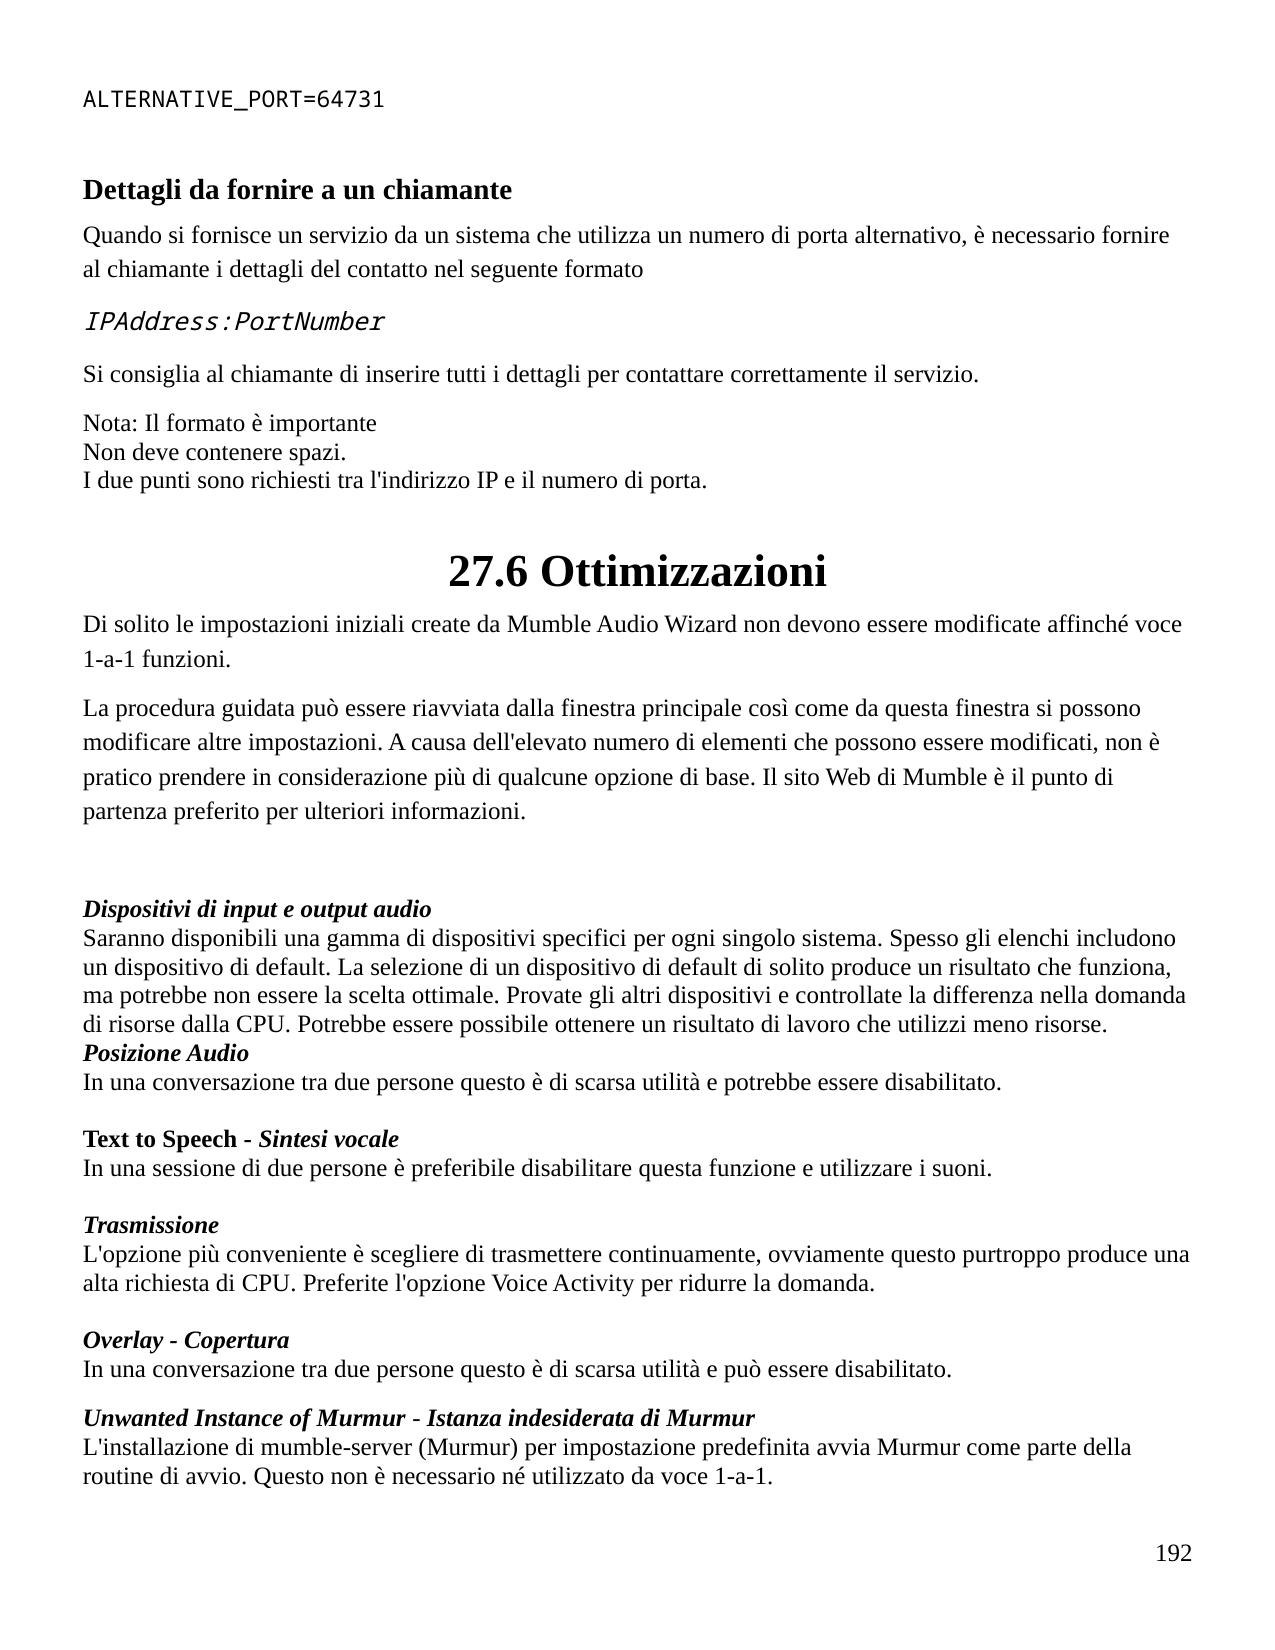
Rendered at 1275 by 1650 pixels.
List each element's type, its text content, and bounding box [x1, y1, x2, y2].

text L'installazione di mumble-server (Murmur) per impostazione predefinita avvia Murmur come parte della routine di avvio. Questo non è necessario né utilizzato da voce 1-a-1. [83, 1432, 1192, 1489]
text I due punti sono richiesti tra l'indirizzo IP e il numero di porta. [83, 466, 1192, 494]
text In una sessione di due persone è preferibile disabilitare questa funzione e utilizzare i suoni. [83, 1153, 1192, 1182]
text Nota: Il formato è importante [83, 408, 1192, 437]
text Si consiglia al chiamante di inserire tutti i dettagli per contattare correttamente il servizio. [83, 359, 1192, 388]
text IPAddress:PortNumber [83, 304, 1192, 338]
text Saranno disponibili una gamma di dispositivi specifici per ogni singolo sistema. Spesso gli elenchi includono un dispositivo di default. La selezione di un dispositivo di default di solito produce un risultato che funziona, ma potrebbe non essere la scelta ottimale. Provate gli altri dispositivi e controllate la differenza nella domanda di risorse dalla CPU. Potrebbe essere possibile ottenere un risultato di lavoro che utilizzi meno risorse. [83, 923, 1192, 1038]
text L'opzione più conveniente è scegliere di trasmettere continuamente, ovviamente questo purtroppo produce una alta richiesta di CPU. Preferite l'opzione Voice Activity per ridurre la domanda. [83, 1239, 1192, 1297]
text Text to Speech - Sintesi vocale [83, 1124, 1192, 1153]
text Quando si fornisce un servizio da un sistema che utilizza un numero di porta alternativo, è necessario fornire al chiamante i dettagli del contatto nel seguente formato [83, 220, 1192, 283]
text ALTERNATIVE_PORT=64731 [83, 83, 1192, 114]
text La procedura guidata può essere riavviata dalla finestra principale così come da questa finestra si possono modificare altre impostazioni. A causa dell'elevato numero di elementi che possono essere modificati, non è pratico prendere in considerazione più di qualcune opzione di base. Il sito Web di Mumble è il punto di partenza preferito per ulteriori informazioni. [83, 693, 1192, 825]
text Unwanted Instance of Murmur - Istanza indesiderata di Murmur [83, 1403, 1192, 1432]
text Trasmissione [83, 1211, 1192, 1239]
text Non deve contenere spazi. [83, 437, 1192, 466]
text Di solito le impostazioni iniziali create da Mumble Audio Wizard non devono essere modificate affinché voce 1-a-1 funzioni. [83, 609, 1192, 672]
text Posizione Audio [83, 1038, 1192, 1067]
subtitle 27.6 Ottimizzazioni [83, 544, 1192, 597]
text Overlay - Copertura [83, 1326, 1192, 1354]
text Dispositivi di input e output audio [83, 894, 1192, 923]
text In una conversazione tra due persone questo è di scarsa utilità e potrebbe essere disabilitato. [83, 1067, 1192, 1096]
text In una conversazione tra due persone questo è di scarsa utilità e può essere disabilitato. [83, 1354, 1192, 1383]
text Dettagli da fornire a un chiamante [83, 172, 1192, 206]
